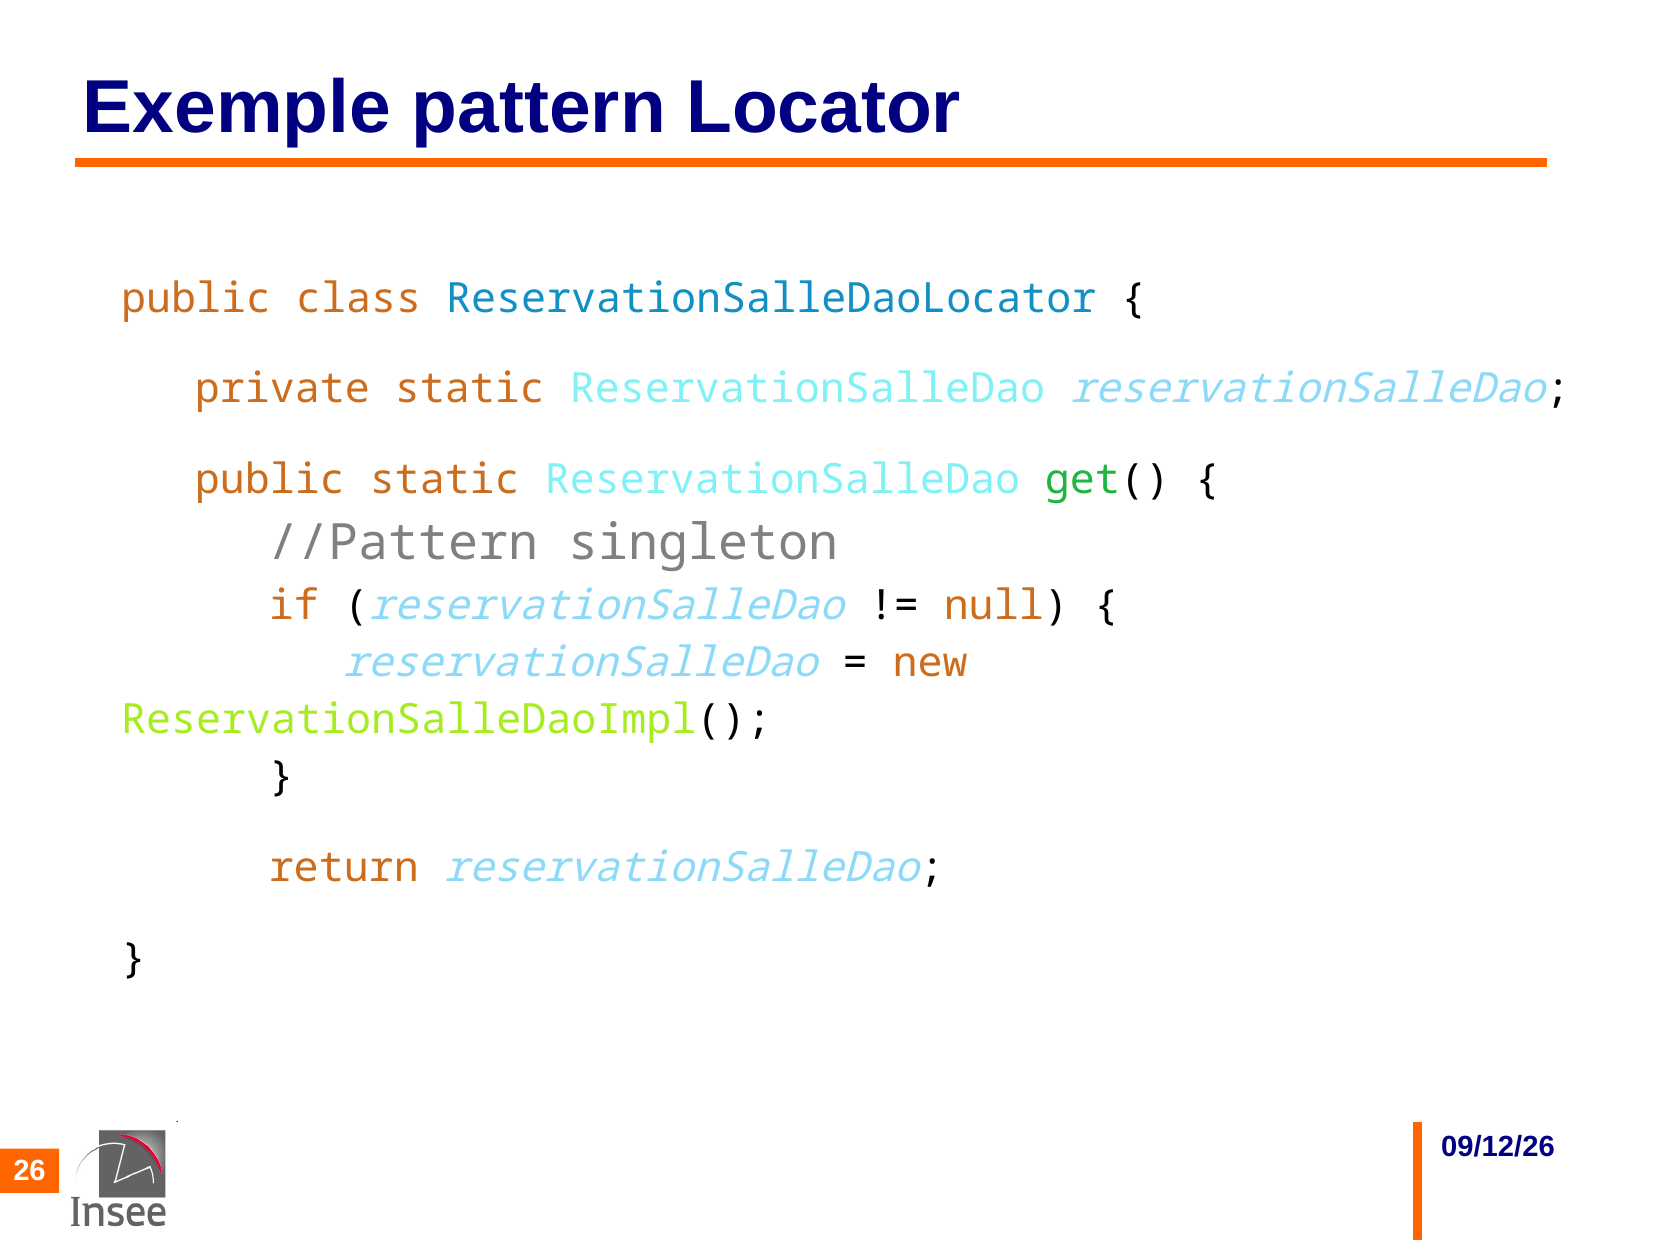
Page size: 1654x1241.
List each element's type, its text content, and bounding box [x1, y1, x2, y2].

title Exemple pattern Locator [82, 49, 1619, 163]
text_box public class ReservationSalleDaoLocator { private static ReservationSalleDao reservationSalleDao; public static ReservationSalleDao get() { //Pattern singleton if (reservationSalleDao != null) { reservationSalleDao = new ReservationSalleDaoImpl(); } return reservationSalleDao; } [106, 259, 1595, 1063]
picture [62, 1121, 178, 1241]
